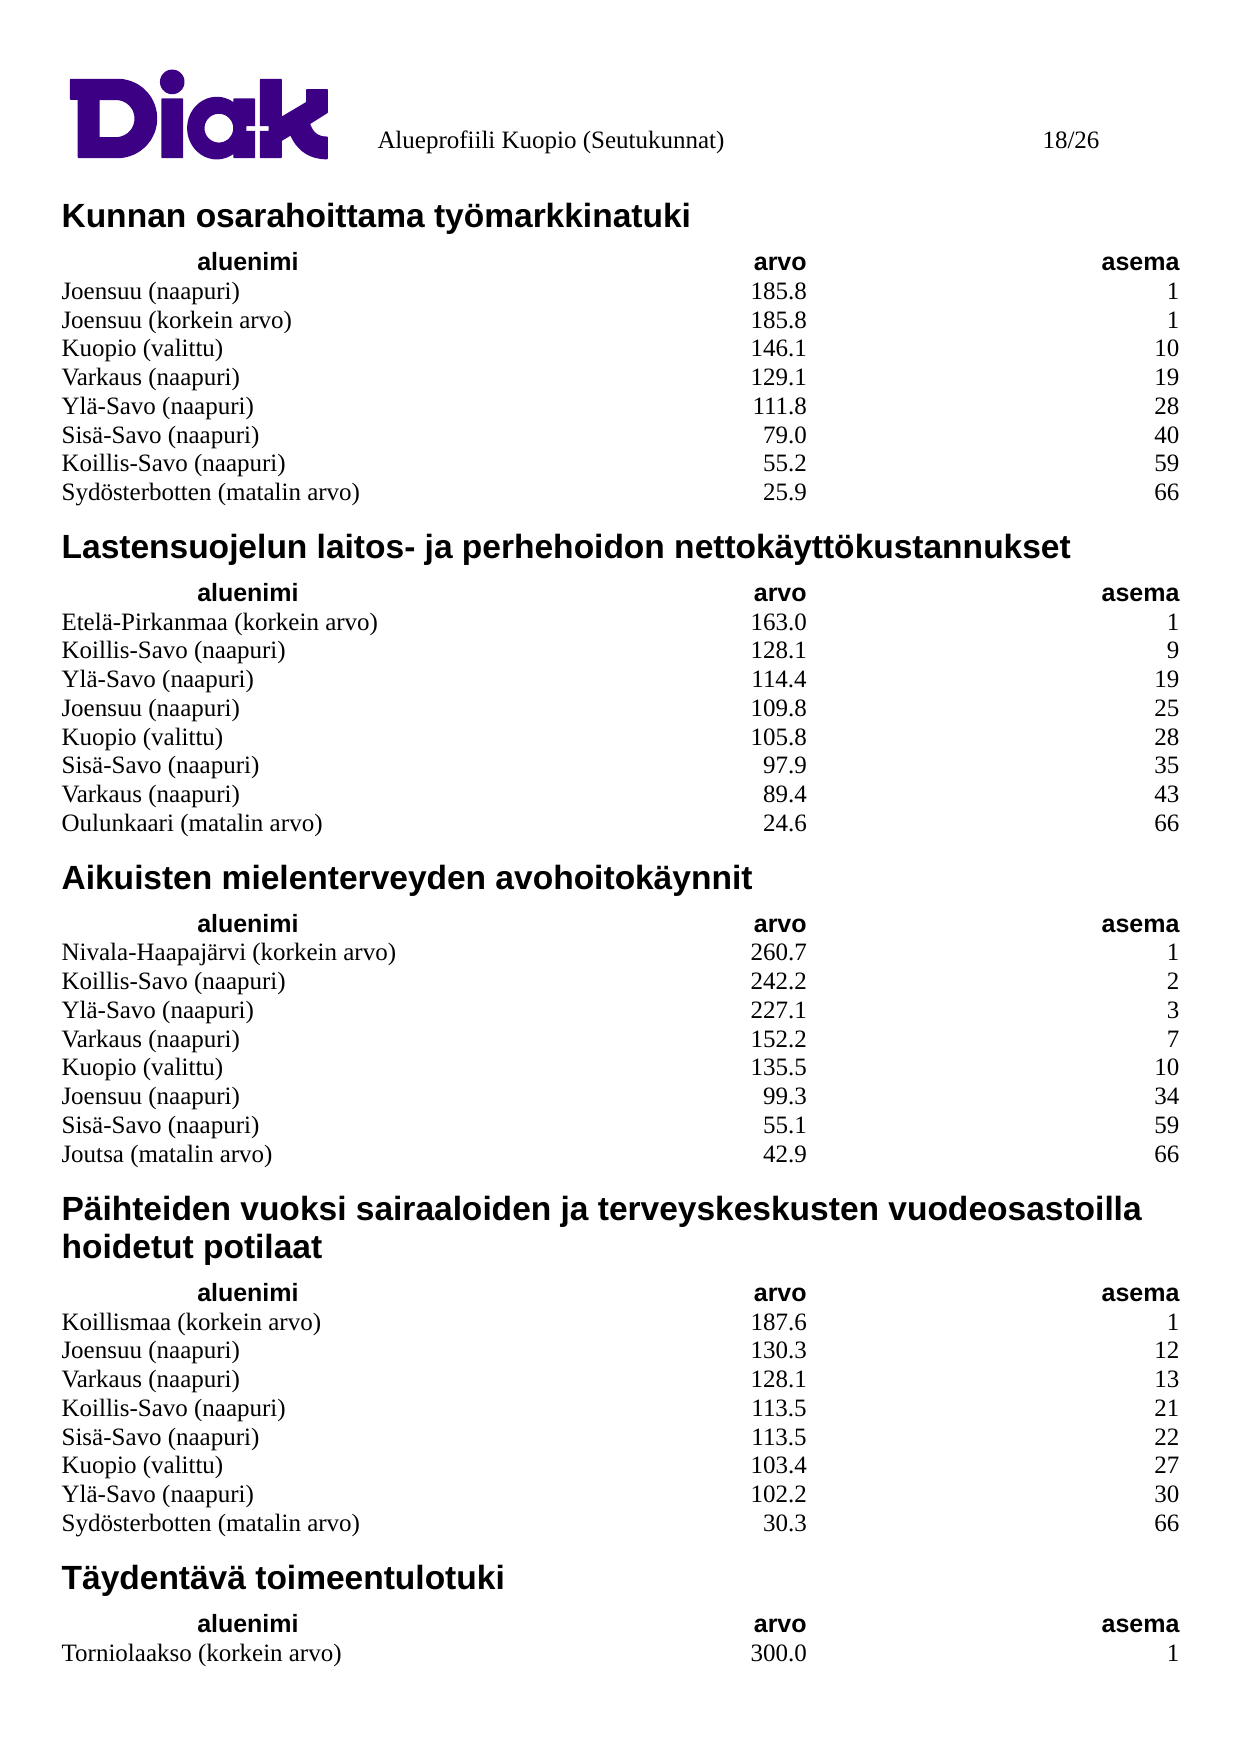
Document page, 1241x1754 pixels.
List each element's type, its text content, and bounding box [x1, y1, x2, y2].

table_cell 300.0 [434, 1638, 806, 1666]
table_header asema [806, 1609, 1179, 1638]
table_cell Koillis-Savo (naapuri) [61, 449, 434, 477]
table_cell 109.8 [434, 693, 806, 722]
table_header arvo [434, 909, 806, 937]
table_cell Kuopio (valittu) [61, 1053, 434, 1081]
table_cell 34 [806, 1081, 1179, 1110]
table_cell 35 [806, 751, 1179, 779]
table_cell Koillismaa (korkein arvo) [61, 1307, 434, 1336]
table_cell 105.8 [434, 722, 806, 751]
table_cell Oulunkaari (matalin arvo) [61, 808, 434, 837]
table_cell Kuopio (valittu) [61, 334, 434, 362]
table_cell Sisä-Savo (naapuri) [61, 1422, 434, 1451]
table_cell Varkaus (naapuri) [61, 1364, 434, 1393]
table_header arvo [434, 578, 806, 607]
table_cell 113.5 [434, 1393, 806, 1422]
table_cell Joensuu (korkein arvo) [61, 305, 434, 333]
table_cell 1 [806, 607, 1179, 636]
table_header aluenimi [61, 1609, 434, 1638]
table_cell 1 [806, 276, 1179, 305]
table_cell 25.9 [434, 477, 806, 506]
table_cell Kuopio (valittu) [61, 722, 434, 751]
table_cell Joensuu (naapuri) [61, 276, 434, 305]
table_cell 9 [806, 636, 1179, 664]
table_cell 242.2 [434, 966, 806, 995]
table_cell Varkaus (naapuri) [61, 362, 434, 391]
table_cell 7 [806, 1024, 1179, 1052]
table_cell Varkaus (naapuri) [61, 779, 434, 808]
table_header arvo [434, 247, 806, 276]
table_cell 102.2 [434, 1479, 806, 1508]
table_cell 25 [806, 693, 1179, 722]
table_header asema [806, 1278, 1179, 1307]
table_cell 79.0 [434, 420, 806, 448]
subtitle Aikuisten mielenterveyden avohoitokäynnit [61, 858, 1179, 896]
table_cell 103.4 [434, 1451, 806, 1479]
table_cell 10 [806, 334, 1179, 362]
table_header arvo [434, 1278, 806, 1307]
table_cell 66 [806, 477, 1179, 506]
table_cell 13 [806, 1364, 1179, 1393]
table_cell 111.8 [434, 391, 806, 420]
table_cell 3 [806, 995, 1179, 1024]
table_cell 89.4 [434, 779, 806, 808]
table_cell 130.3 [434, 1336, 806, 1364]
table_cell Etelä-Pirkanmaa (korkein arvo) [61, 607, 434, 636]
table_cell Ylä-Savo (naapuri) [61, 664, 434, 693]
subtitle Lastensuojelun laitos- ja perhehoidon nettokäyttökustannukset [61, 527, 1179, 566]
table_cell Ylä-Savo (naapuri) [61, 391, 434, 420]
table_cell 97.9 [434, 751, 806, 779]
table_cell 27 [806, 1451, 1179, 1479]
table_cell 152.2 [434, 1024, 806, 1052]
table_cell 146.1 [434, 334, 806, 362]
table_cell 1 [806, 305, 1179, 333]
subtitle Kunnan osarahoittama työmarkkinatuki [61, 196, 1179, 235]
table_cell 42.9 [434, 1139, 806, 1167]
table_cell 163.0 [434, 607, 806, 636]
table_cell 260.7 [434, 938, 806, 966]
table_cell 28 [806, 722, 1179, 751]
table_cell Sisä-Savo (naapuri) [61, 1110, 434, 1139]
table_cell Varkaus (naapuri) [61, 1024, 434, 1052]
table_header asema [806, 247, 1179, 276]
subtitle Päihteiden vuoksi sairaaloiden ja terveyskeskusten vuodeosastoilla hoidetut potilaat [61, 1188, 1179, 1266]
table_cell 128.1 [434, 1364, 806, 1393]
table_cell 10 [806, 1053, 1179, 1081]
table_cell 185.8 [434, 305, 806, 333]
table_header aluenimi [61, 1278, 434, 1307]
table_cell 19 [806, 664, 1179, 693]
table_cell 99.3 [434, 1081, 806, 1110]
table_cell 21 [806, 1393, 1179, 1422]
table_header asema [806, 578, 1179, 607]
table_cell 135.5 [434, 1053, 806, 1081]
table_cell Kuopio (valittu) [61, 1451, 434, 1479]
table_cell 187.6 [434, 1307, 806, 1336]
table_cell Joensuu (naapuri) [61, 693, 434, 722]
table_cell 1 [806, 938, 1179, 966]
table_cell 55.2 [434, 449, 806, 477]
table_cell Sisä-Savo (naapuri) [61, 751, 434, 779]
table_cell 2 [806, 966, 1179, 995]
table_cell 59 [806, 1110, 1179, 1139]
table_header arvo [434, 1609, 806, 1638]
table_cell 185.8 [434, 276, 806, 305]
table_cell 43 [806, 779, 1179, 808]
table_header asema [806, 909, 1179, 937]
table_cell Nivala-Haapajärvi (korkein arvo) [61, 938, 434, 966]
table_header aluenimi [61, 909, 434, 937]
table_cell 12 [806, 1336, 1179, 1364]
table_cell 24.6 [434, 808, 806, 837]
table_cell 40 [806, 420, 1179, 448]
table_cell Sydösterbotten (matalin arvo) [61, 1508, 434, 1537]
table_cell 22 [806, 1422, 1179, 1451]
table_cell Joutsa (matalin arvo) [61, 1139, 434, 1167]
table_cell 66 [806, 1508, 1179, 1537]
table_header aluenimi [61, 247, 434, 276]
table_cell 66 [806, 808, 1179, 837]
table_cell Ylä-Savo (naapuri) [61, 995, 434, 1024]
table_cell 59 [806, 449, 1179, 477]
table_cell Koillis-Savo (naapuri) [61, 636, 434, 664]
table_cell Torniolaakso (korkein arvo) [61, 1638, 434, 1666]
table_cell Ylä-Savo (naapuri) [61, 1479, 434, 1508]
subtitle Täydentävä toimeentulotuki [61, 1558, 1179, 1596]
table_cell 28 [806, 391, 1179, 420]
table_cell Koillis-Savo (naapuri) [61, 966, 434, 995]
table_cell Sisä-Savo (naapuri) [61, 420, 434, 448]
table_cell 66 [806, 1139, 1179, 1167]
table_cell 19 [806, 362, 1179, 391]
table_cell 129.1 [434, 362, 806, 391]
table_cell 30 [806, 1479, 1179, 1508]
table_cell 113.5 [434, 1422, 806, 1451]
table_cell 128.1 [434, 636, 806, 664]
table_header aluenimi [61, 578, 434, 607]
table_cell 1 [806, 1638, 1179, 1666]
table_cell 114.4 [434, 664, 806, 693]
table_cell 227.1 [434, 995, 806, 1024]
table_cell Joensuu (naapuri) [61, 1081, 434, 1110]
table_cell Sydösterbotten (matalin arvo) [61, 477, 434, 506]
table_cell 55.1 [434, 1110, 806, 1139]
table_cell Koillis-Savo (naapuri) [61, 1393, 434, 1422]
table_cell Joensuu (naapuri) [61, 1336, 434, 1364]
table_cell 1 [806, 1307, 1179, 1336]
table_cell 30.3 [434, 1508, 806, 1537]
